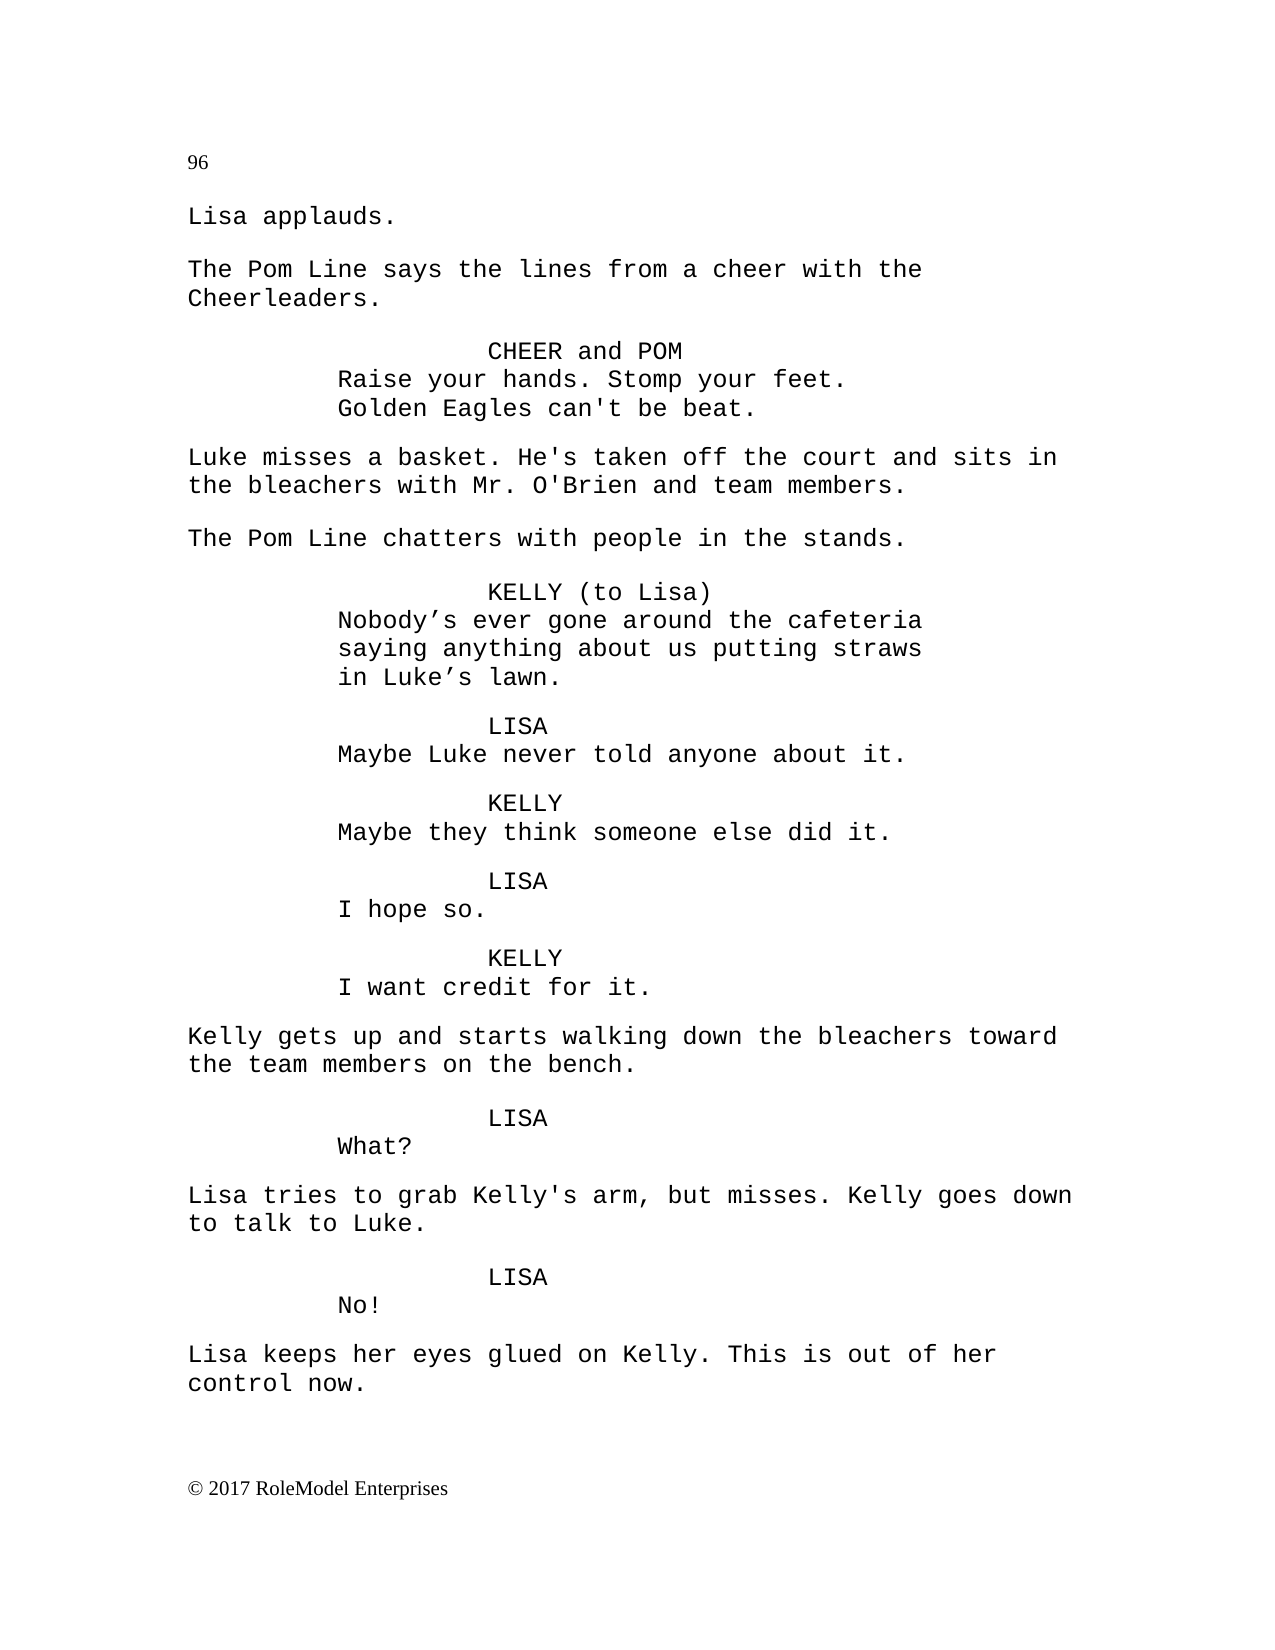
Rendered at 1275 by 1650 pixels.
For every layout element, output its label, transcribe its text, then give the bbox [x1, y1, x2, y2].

text Raise your hands. Stomp your feet. Golden Eagles can't be beat. [337, 367, 937, 423]
text No! [337, 1293, 937, 1321]
text I want credit for it. [337, 974, 937, 1003]
text Lisa tries to grab Kelly's arm, but misses. Kelly goes down to talk to Luke. [187, 1183, 1087, 1239]
text KELLY (to Lisa) [187, 579, 1087, 608]
text KELLY [187, 946, 1087, 974]
text Luke misses a basket. He's taken off the court and sits in the bleachers with Mr. O'Brien and team members. [187, 444, 1087, 501]
text Kelly gets up and starts walking down the bleachers toward the team members on the bench. [187, 1023, 1087, 1080]
text LISA [187, 713, 1087, 742]
text The Pom Line says the lines from a cheer with the Cheerleaders. [187, 257, 1087, 313]
text I hope so. [337, 897, 937, 925]
text The Pom Line chatters with people in the stands. [187, 526, 1087, 554]
text Nobody’s ever gone around the cafeteria saying anything about us putting straws in Luke’s lawn. [337, 608, 937, 693]
text Maybe Luke never told anyone about it. [337, 742, 937, 770]
text What? [337, 1133, 937, 1162]
text KELLY [187, 791, 1087, 819]
text LISA [187, 1105, 1087, 1133]
text Lisa applauds. [187, 203, 1087, 232]
text LISA [187, 868, 1087, 897]
text Lisa keeps her eyes glued on Kelly. This is out of her control now. [187, 1342, 1087, 1398]
text CHEER and POM [187, 338, 1087, 367]
text LISA [187, 1264, 1087, 1293]
text Maybe they think someone else did it. [337, 819, 937, 848]
